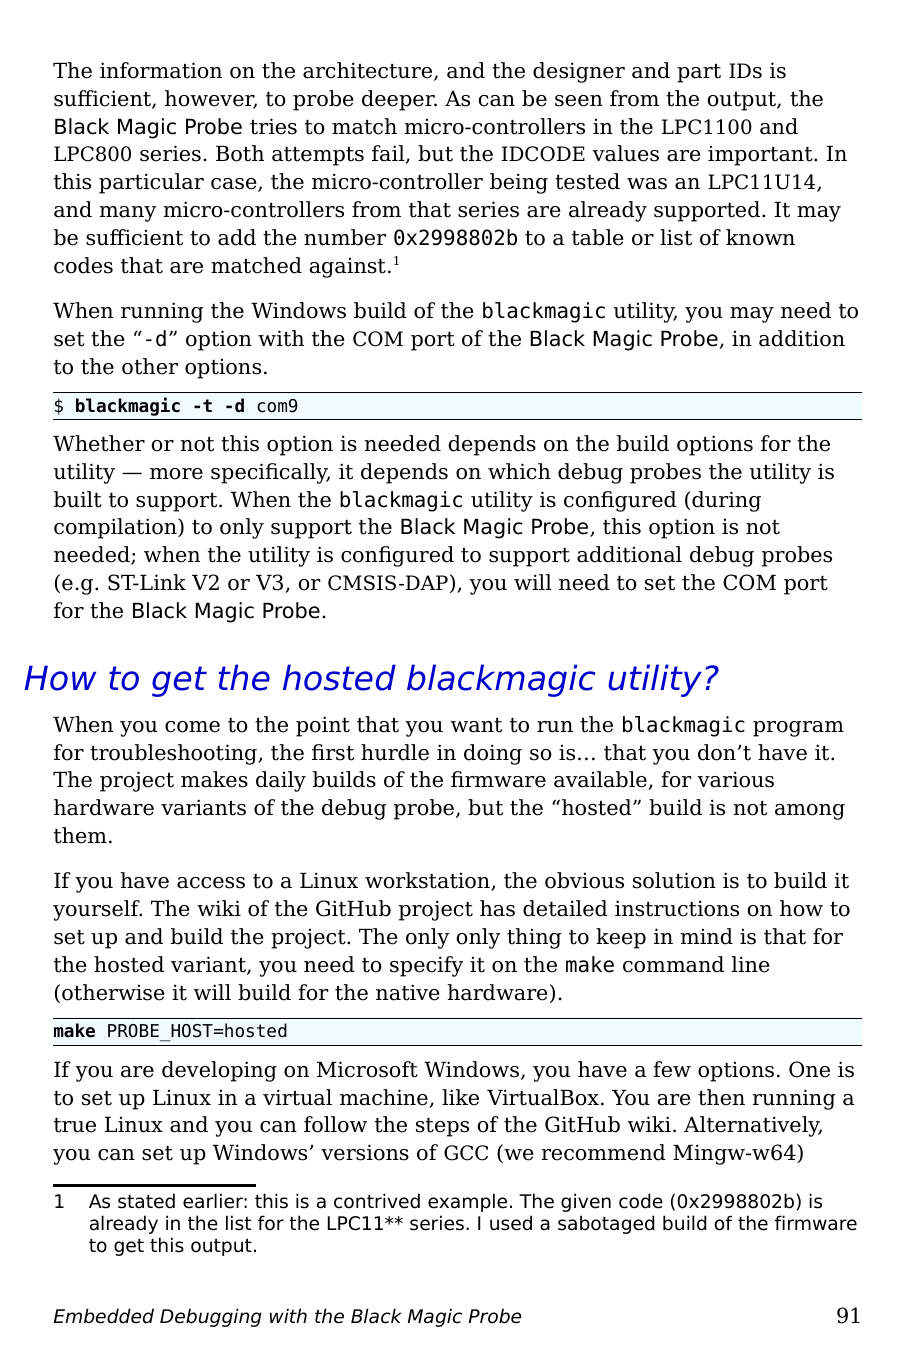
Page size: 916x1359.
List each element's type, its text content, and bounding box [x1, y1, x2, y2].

subtitle How to get the hosted blackmagic utility? [24, 659, 862, 698]
text The information on the architecture, and the designer and part IDs is sufficient, however, to probe deeper. As can be seen from the output, the Black Magic Probe tries to match micro-controllers in the LPC1100 and LPC800 series. Both attempts fail, but the IDCODE values are important. In this particular case, the micro-controller being tested was an LPC11U14, and many micro-controllers from that series are already supported. It may be sufficient to add the number 0x2998802b to a table or list of known codes that are matched against. [53, 59, 862, 278]
text If you have access to a Linux workstation, the obvious solution is to build it yourself. The wiki of the GitHub project has detailed instructions on how to set up and build the project. The only only thing to keep in mind is that for the hosted variant, you need to specify it on the make command line (otherwise it will build for the native hardware). [53, 869, 862, 1005]
text make PROBE_HOST=hosted [53, 1019, 862, 1045]
text When you come to the point that you want to run the blackmagic program for troubleshooting, the first hurdle in doing so is… that you don’t have it. The project makes daily builds of the firmware available, for various hardware variants of the debug probe, but the “hosted” build is not among them. [53, 713, 862, 848]
text If you are developing on Microsoft Windows, you have a few options. One is to set up Linux in a virtual machine, like VirtualBox. You are then running a true Linux and you can follow the steps of the GitHub wiki. Alternatively, you can set up Windows’ versions of GCC (we recommend Mingw-w64) [53, 1058, 862, 1166]
text $ blackmagic -t -d com9 [53, 393, 862, 419]
text Whether or not this option is needed depends on the build options for the utility — more specifically, it depends on which debug probes the utility is built to support. When the blackmagic utility is configured (during compilation) to only support the Black Magic Probe, this option is not needed; when the utility is configured to support additional debug probes (e.g. ST-Link V2 or V3, or CMSIS-DAP), you will need to set the COM port for the Black Magic Probe. [53, 432, 862, 623]
text When running the Windows build of the blackmagic utility, you may need to set the “-d” option with the COM port of the Black Magic Probe, in addition to the other options. [53, 299, 862, 379]
text As stated earlier: this is a contrived example. The given code (0x2998802b) is already in the list for the LPC11** series. I used a sabotaged build of the firmware to get this output. [53, 1192, 862, 1257]
